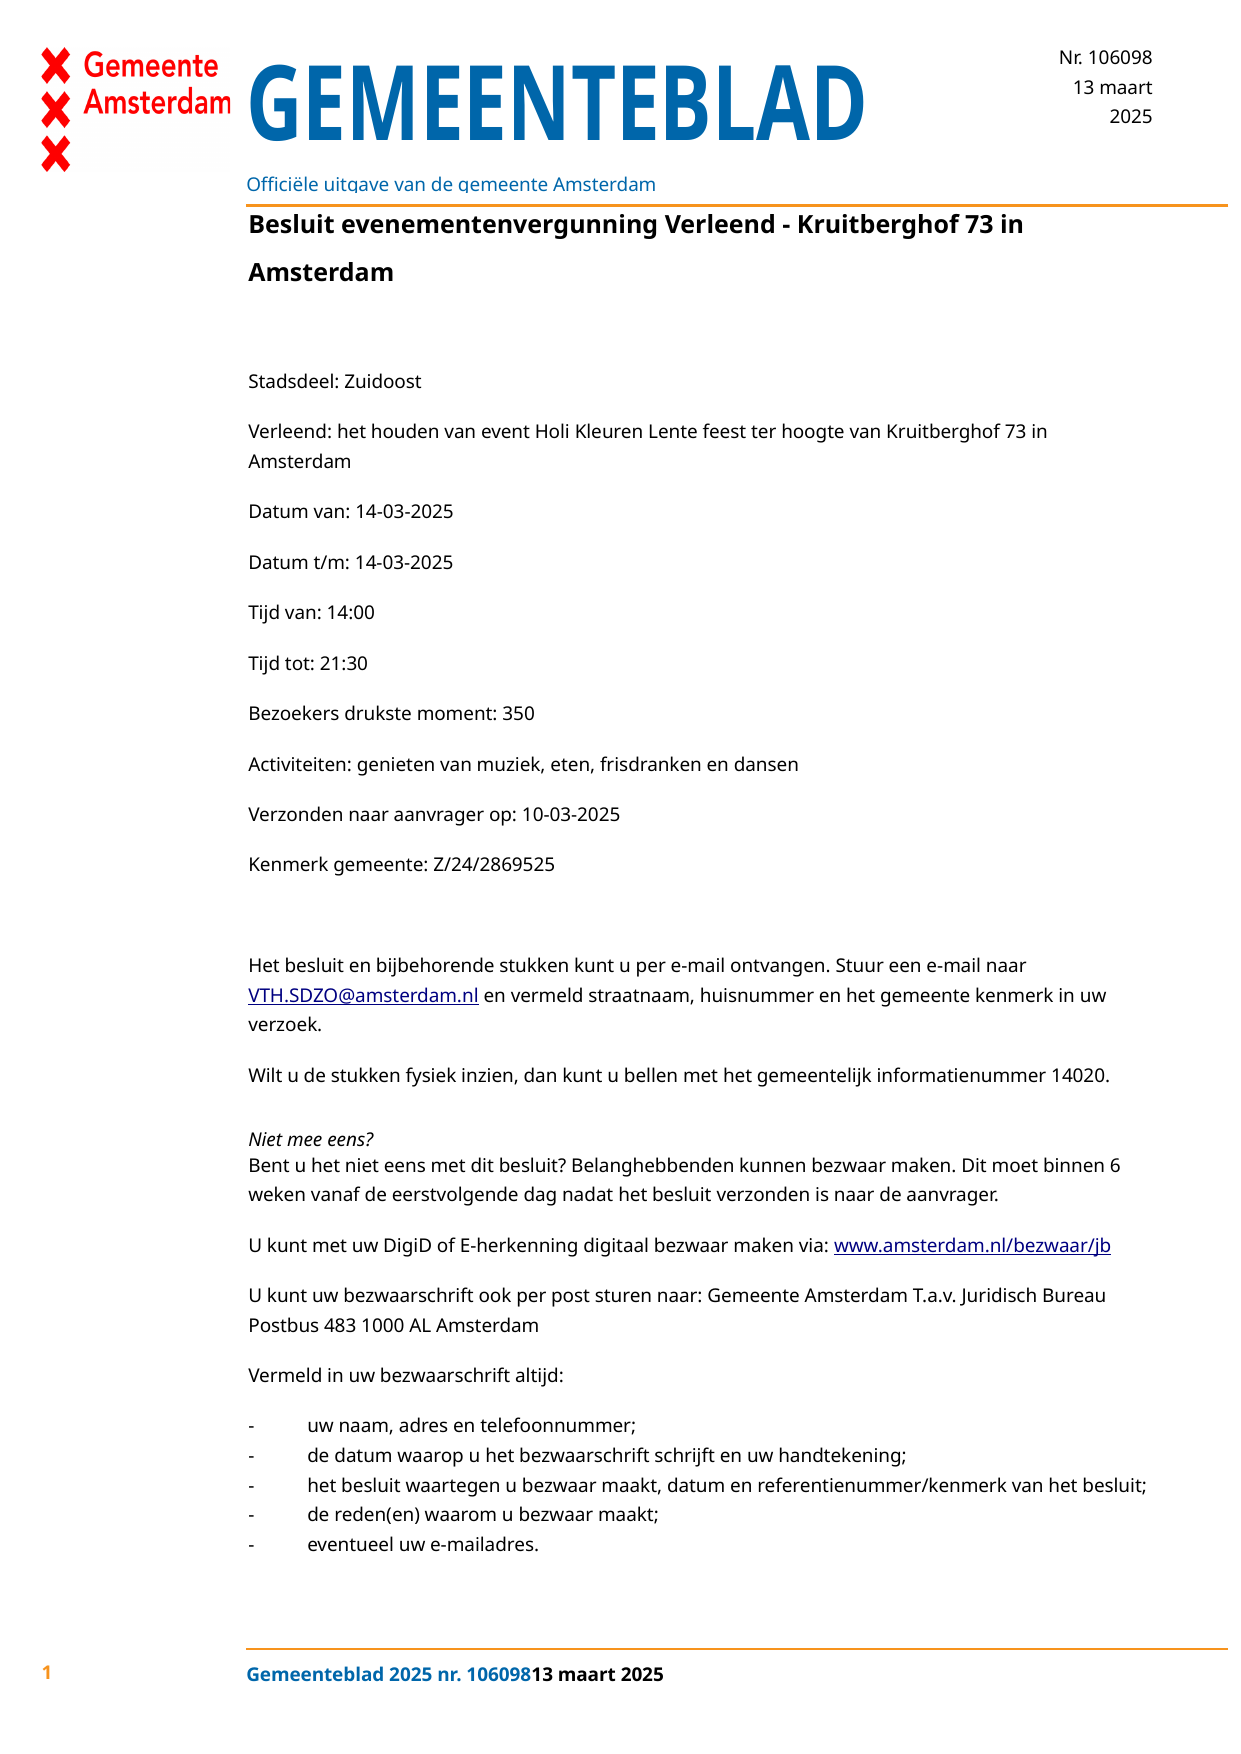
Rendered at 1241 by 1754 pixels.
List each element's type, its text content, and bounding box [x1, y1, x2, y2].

text Activiteiten: genieten van muziek, eten, frisdranken en dansen [248, 751, 1152, 777]
text Datum van: 14-03-2025 [248, 499, 1152, 524]
text Besluit evenementenvergunning Verleend - Kruitberghof 73 in Amsterdam [248, 207, 1152, 288]
text Bezoekers drukste moment: 350 [248, 700, 1152, 726]
text Wilt u de stukken fysiek inzien, dan kunt u bellen met het gemeentelijk informatienummer 14020. [248, 1062, 1152, 1088]
text Het besluit en bijbehorende stukken kunt u per e-mail ontvangen. Stuur een e-mail naar VTH.SDZO@amsterdam.nl en vermeld straatnaam, huisnummer en het gemeente kenmerk in uw verzoek. [248, 952, 1152, 1037]
list het besluit waartegen u bezwaar maakt, datum en referentienummer/kenmerk van het besluit; [248, 1472, 1152, 1497]
list de datum waarop u het bezwaarschrift schrijft en uw handtekening; [248, 1442, 1152, 1468]
text Tijd van: 14:00 [248, 599, 1152, 625]
text Kenmerk gemeente: Z/24/2869525 [248, 852, 1152, 877]
picture [41, 47, 231, 172]
list de reden(en) waarom u bezwaar maakt; [248, 1501, 1152, 1527]
text Stadsdeel: Zuidoost [248, 368, 1152, 394]
text Tijd tot: 21:30 [248, 650, 1152, 676]
text Niet mee eens? [248, 1126, 1152, 1152]
text Verzonden naar aanvrager op: 10-03-2025 [248, 801, 1152, 827]
text Verleend: het houden van event Holi Kleuren Lente feest ter hoogte van Kruitberghof 73 in Amsterdam [248, 419, 1152, 474]
list uw naam, adres en telefoonnummer; [248, 1413, 1152, 1438]
text Bent u het niet eens met dit besluit? Belanghebbenden kunnen bezwaar maken. Dit moet binnen 6 weken vanaf de eerstvolgende dag nadat het besluit verzonden is naar de aanvrager. [248, 1152, 1152, 1207]
list eventueel uw e-mailadres. [248, 1531, 1152, 1557]
text U kunt uw bezwaarschrift ook per post sturen naar: Gemeente Amsterdam T.a.v. Juridisch Bureau Postbus 483 1000 AL Amsterdam [248, 1282, 1152, 1337]
text U kunt met uw DigiD of E-herkenning digitaal bezwaar maken via: www.amsterdam.nl/bezwaar/jb [248, 1232, 1152, 1257]
text Vermeld in uw bezwaarschrift altijd: [248, 1362, 1152, 1388]
text Datum t/m: 14-03-2025 [248, 549, 1152, 575]
